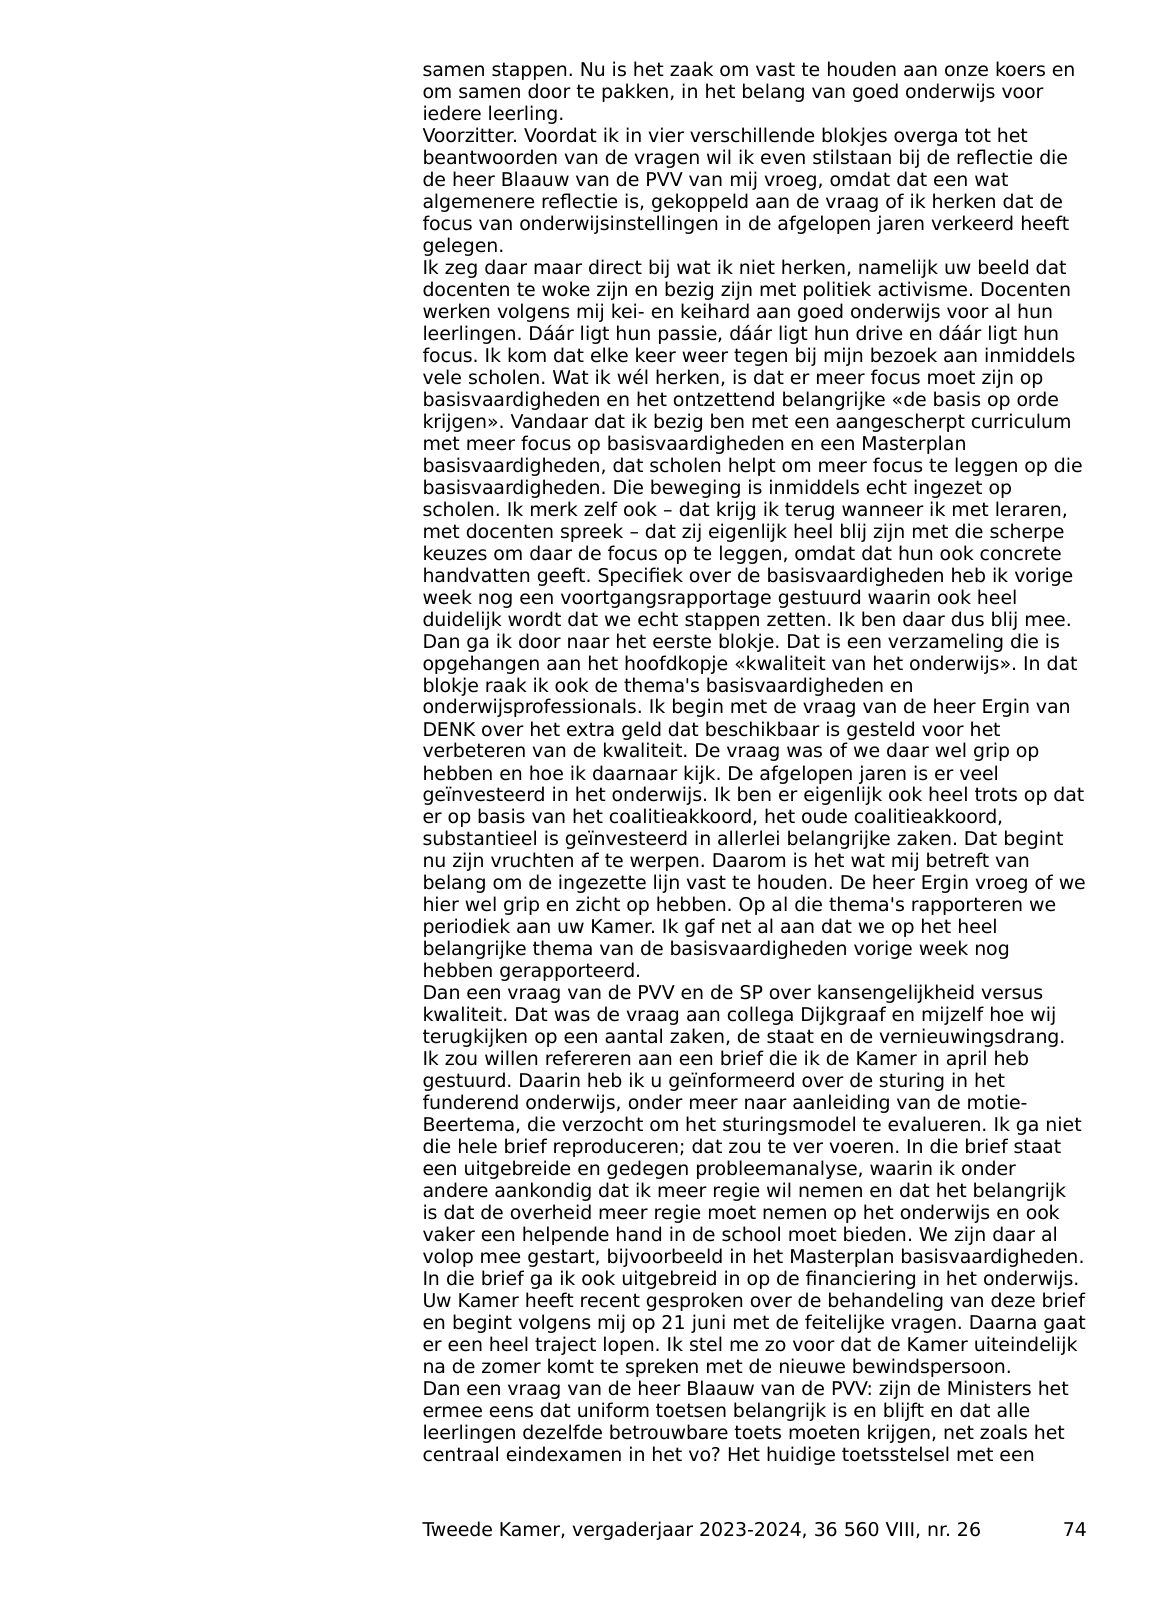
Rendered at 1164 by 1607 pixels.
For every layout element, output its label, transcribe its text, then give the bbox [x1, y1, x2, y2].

text Voorzitter. Voordat ik in vier verschillende blokjes overga tot het beantwoorden van de vragen wil ik even stilstaan bij de reflectie die de heer Blaauw van de PVV van mij vroeg, omdat dat een wat algemenere reflectie is, gekoppeld aan de vraag of ik herken dat de focus van onderwijsinstellingen in de afgelopen jaren verkeerd heeft gelegen. [422, 125, 1087, 257]
text Dan ga ik door naar het eerste blokje. Dat is een verzameling die is opgehangen aan het hoofdkopje «kwaliteit van het onderwijs». In dat blokje raak ik ook de thema's basisvaardigheden en onderwijsprofessionals. Ik begin met de vraag van de heer Ergin van DENK over het extra geld dat beschikbaar is gesteld voor het verbeteren van de kwaliteit. De vraag was of we daar wel grip op hebben en hoe ik daarnaar kijk. De afgelopen jaren is er veel geïnvesteerd in het onderwijs. Ik ben er eigenlijk ook heel trots op dat er op basis van het coalitieakkoord, het oude coalitieakkoord, substantieel is geïnvesteerd in allerlei belangrijke zaken. Dat begint nu zijn vruchten af te werpen. Daarom is het wat mij betreft van belang om de ingezette lijn vast te houden. De heer Ergin vroeg of we hier wel grip en zicht op hebben. Op al die thema's rapporteren we periodiek aan uw Kamer. Ik gaf net al aan dat we op het heel belangrijke thema van de basisvaardigheden vorige week nog hebben gerapporteerd. [422, 631, 1087, 982]
text Ik zeg daar maar direct bij wat ik niet herken, namelijk uw beeld dat docenten te woke zijn en bezig zijn met politiek activisme. Docenten werken volgens mij kei- en keihard aan goed onderwijs voor al hun leerlingen. Dáár ligt hun passie, dáár ligt hun drive en dáár ligt hun focus. Ik kom dat elke keer weer tegen bij mijn bezoek aan inmiddels vele scholen. Wat ik wél herken, is dat er meer focus moet zijn op basisvaardigheden en het ontzettend belangrijke «de basis op orde krijgen». Vandaar dat ik bezig ben met een aangescherpt curriculum met meer focus op basisvaardigheden en een Masterplan basisvaardigheden, dat scholen helpt om meer focus te leggen op die basisvaardigheden. Die beweging is inmiddels echt ingezet op scholen. Ik merk zelf ook – dat krijg ik terug wanneer ik met leraren, met docenten spreek – dat zij eigenlijk heel blij zijn met die scherpe keuzes om daar de focus op te leggen, omdat dat hun ook concrete handvatten geeft. Specifiek over de basisvaardigheden heb ik vorige week nog een voortgangsrapportage gestuurd waarin ook heel duidelijk wordt dat we echt stappen zetten. Ik ben daar dus blij mee. [422, 257, 1087, 631]
text samen stappen. Nu is het zaak om vast te houden aan onze koers en om samen door te pakken, in het belang van goed onderwijs voor iedere leerling. [422, 59, 1087, 125]
text Dan een vraag van de PVV en de SP over kansengelijkheid versus kwaliteit. Dat was de vraag aan collega Dijkgraaf en mijzelf hoe wij terugkijken op een aantal zaken, de staat en de vernieuwingsdrang. Ik zou willen refereren aan een brief die ik de Kamer in april heb gestuurd. Daarin heb ik u geïnformeerd over de sturing in het funderend onderwijs, onder meer naar aanleiding van de motie-Beertema, die verzocht om het sturingsmodel te evalueren. Ik ga niet die hele brief reproduceren; dat zou te ver voeren. In die brief staat een uitgebreide en gedegen probleemanalyse, waarin ik onder andere aankondig dat ik meer regie wil nemen en dat het belangrijk is dat de overheid meer regie moet nemen op het onderwijs en ook vaker een helpende hand in de school moet bieden. We zijn daar al volop mee gestart, bijvoorbeeld in het Masterplan basisvaardigheden. In die brief ga ik ook uitgebreid in op de financiering in het onderwijs. Uw Kamer heeft recent gesproken over de behandeling van deze brief en begint volgens mij op 21 juni met de feitelijke vragen. Daarna gaat er een heel traject lopen. Ik stel me zo voor dat de Kamer uiteindelijk na de zomer komt te spreken met de nieuwe bewindspersoon. [422, 982, 1087, 1378]
text Dan een vraag van de heer Blaauw van de PVV: zijn de Ministers het ermee eens dat uniform toetsen belangrijk is en blijft en dat alle leerlingen dezelfde betrouwbare toets moeten krijgen, net zoals het centraal eindexamen in het vo? Het huidige toetsstelsel met een [422, 1378, 1087, 1466]
